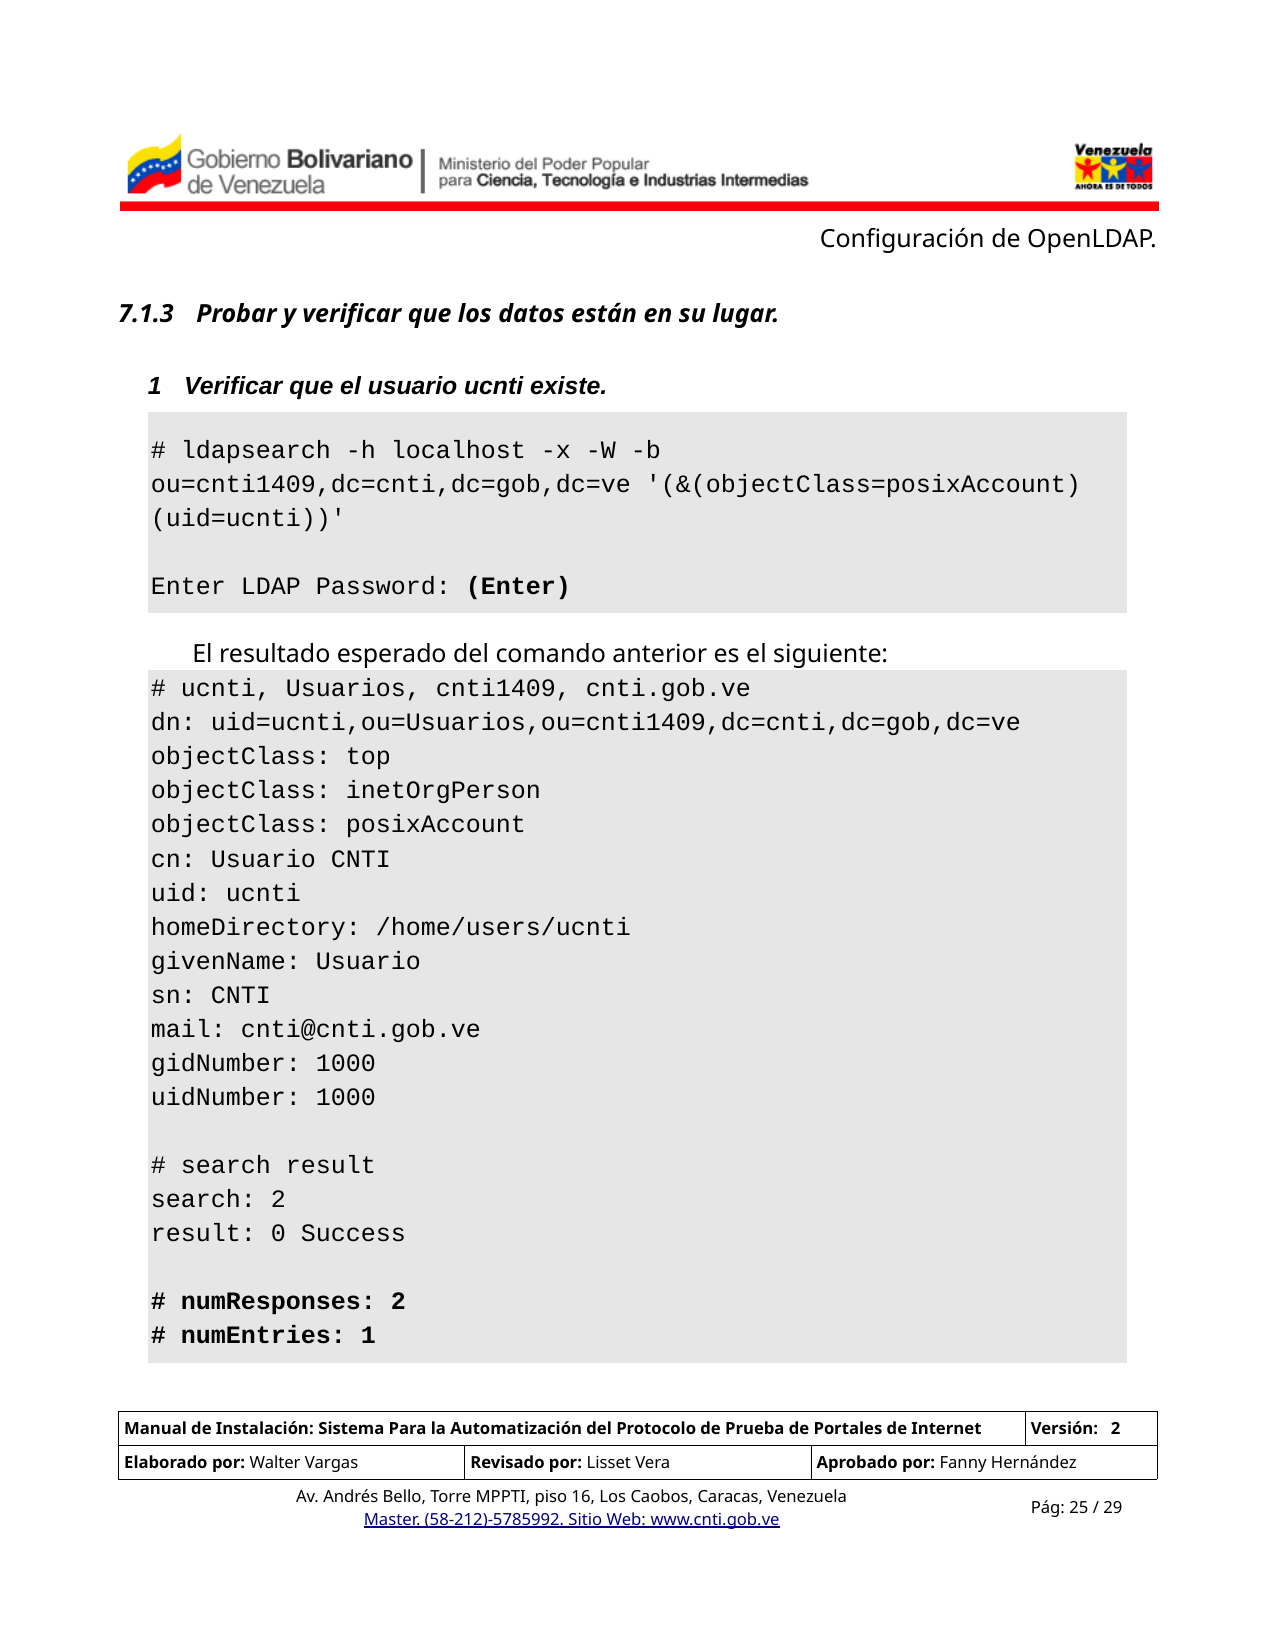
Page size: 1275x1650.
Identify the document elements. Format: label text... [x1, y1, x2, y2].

text # numEntries: 1 [148, 1317, 1127, 1354]
text givenName: Usuario [148, 943, 1127, 977]
text Enter LDAP Password: (Enter) [148, 568, 1127, 605]
text objectClass: top [148, 738, 1127, 772]
text mail: cnti@cnti.gob.ve [148, 1011, 1127, 1045]
text search: 2 [148, 1181, 1127, 1215]
text # search result [148, 1147, 1127, 1181]
text objectClass: inetOrgPerson [148, 772, 1127, 806]
text El resultado esperado del comando anterior es el siguiente: [118, 613, 1157, 670]
text # numResponses: 2 [148, 1283, 1127, 1317]
text uidNumber: 1000 [148, 1079, 1127, 1113]
text gidNumber: 1000 [148, 1045, 1127, 1079]
text dn: uid=ucnti,ou=Usuarios,ou=cnti1409,dc=cnti,dc=gob,dc=ve [148, 704, 1127, 738]
text objectClass: posixAccount [148, 806, 1127, 840]
text # ucnti, Usuarios, cnti1409, cnti.gob.ve [148, 670, 1127, 704]
subtitle Verificar que el usuario ucnti existe. [148, 371, 1157, 400]
text # ldapsearch -h localhost -x -W -b ou=cnti1409,dc=cnti,dc=gob,dc=ve '(&(objectClass=posixAccount)(uid=ucnti))' [148, 412, 1127, 534]
text uid: ucnti [148, 874, 1127, 908]
picture [120, 125, 1159, 211]
text sn: CNTI [148, 977, 1127, 1011]
subtitle Probar y verificar que los datos están en su lugar. [118, 295, 1157, 329]
text result: 0 Success [148, 1215, 1127, 1249]
text homeDirectory: /home/users/ucnti [148, 908, 1127, 943]
text cn: Usuario CNTI [148, 840, 1127, 874]
